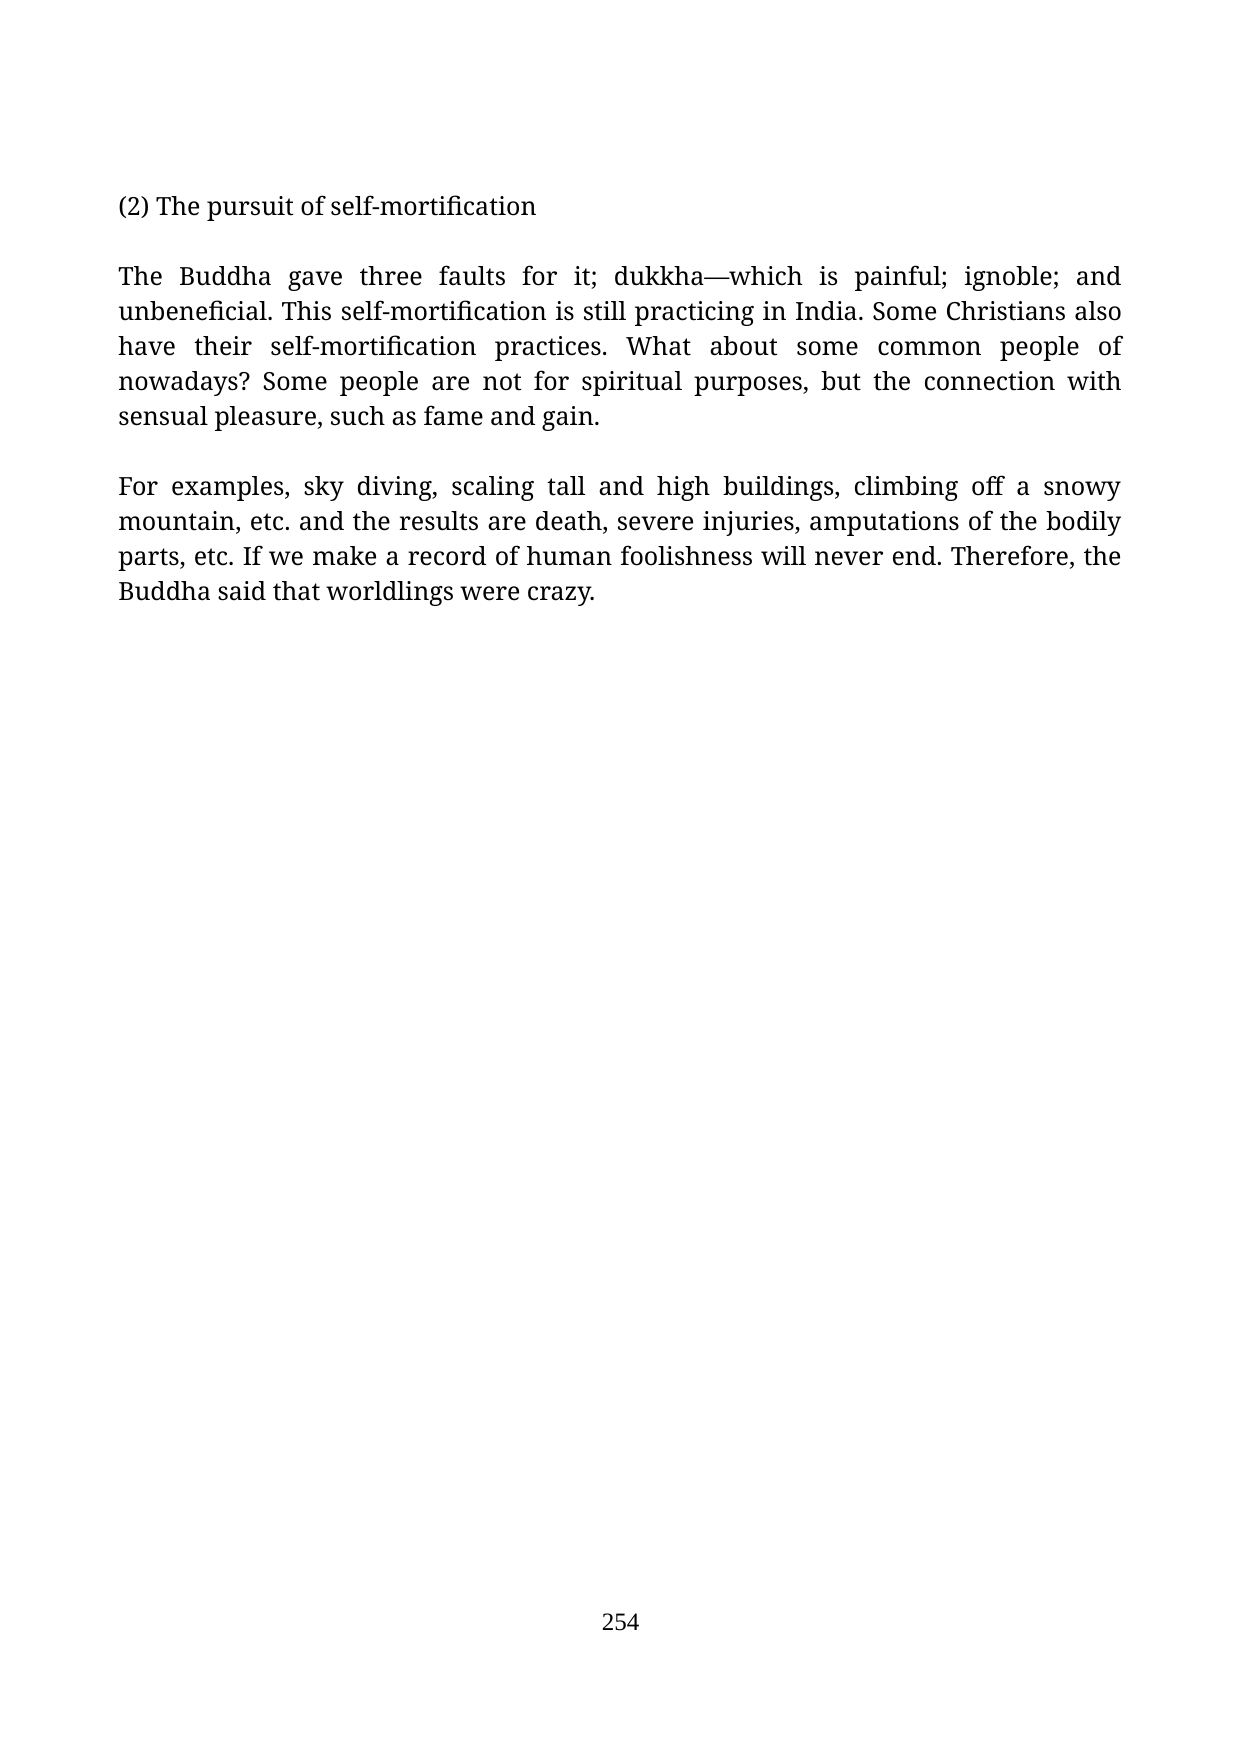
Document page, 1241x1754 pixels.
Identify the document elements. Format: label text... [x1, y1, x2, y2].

text (2) The pursuit of self-mortification The Buddha gave three faults for it; dukkha—which is painful; ignoble; and unbeneficial. This self-mortification is still practicing in India. Some Christians also have their self-mortification practices. What about some common people of nowadays? Some people are not for spiritual purposes, but the connection with sensual pleasure, such as fame and gain. For examples, sky diving, scaling tall and high buildings, climbing off a snowy mountain, etc. and the results are death, severe injuries, amputations of the bodily parts, etc. If we make a record of human foolishness will never end. Therefore, the Buddha said that worldlings were crazy. [118, 118, 1122, 608]
